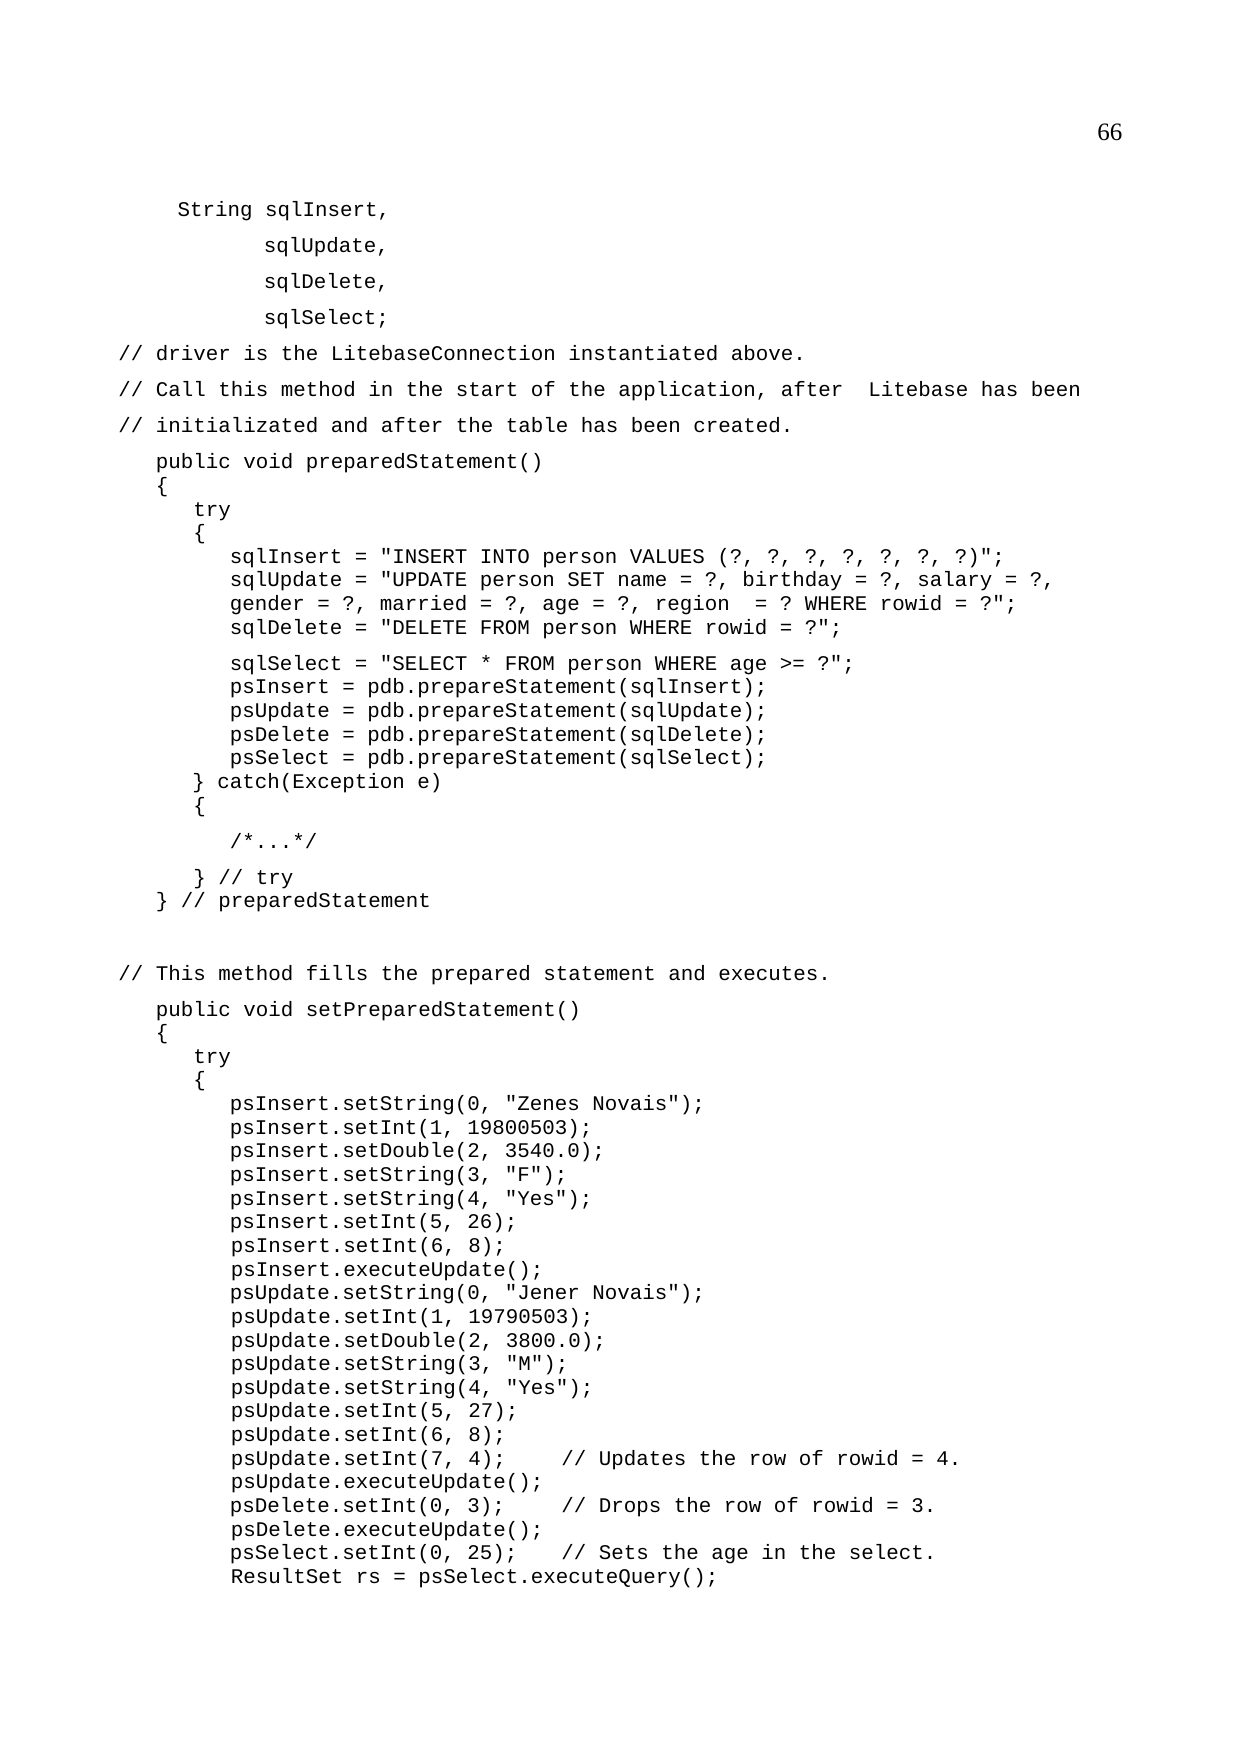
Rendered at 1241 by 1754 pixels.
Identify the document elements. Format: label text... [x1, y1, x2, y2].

text public void setPreparedStatement() { try { psInsert.setString(0, "Zenes Novais"); psInsert.setInt(1, 19800503); psInsert.setDouble(2, 3540.0); psInsert.setString(3, "F"); psInsert.setString(4, "Yes"); psInsert.setInt(5, 26); psInsert.setInt(6, 8); psInsert.executeUpdate(); psUpdate.setString(0, "Jener Novais"); psUpdate.setInt(1, 19790503); psUpdate.setDouble(2, 3800.0); psUpdate.setString(3, "M"); psUpdate.setString(4, "Yes"); psUpdate.setInt(5, 27); psUpdate.setInt(6, 8); psUpdate.setInt(7, 4); // Updates the row of rowid = 4. psUpdate.executeUpdate(); psDelete.setInt(0, 3); // Drops the row of rowid = 3. psDelete.executeUpdate(); psSelect.setInt(0, 25); // Sets the age in the select. ResultSet rs = psSelect.executeQuery(); [118, 998, 1122, 1590]
text // driver is the LitebaseConnection instantiated above. [118, 343, 1122, 367]
text sqlSelect; [177, 307, 1122, 331]
text String sqlInsert, [177, 175, 1122, 223]
text // This method fills the prepared statement and executes. [118, 962, 1122, 986]
text public void preparedStatement() { try { sqlInsert = "INSERT INTO person VALUES (?, ?, ?, ?, ?, ?, ?)"; sqlUpdate = "UPDATE person SET name = ?, birthday = ?, salary = ?, gender = ?, married = ?, age = ?, region = ? WHERE rowid = ?"; sqlDelete = "DELETE FROM person WHERE rowid = ?"; [118, 451, 1122, 640]
text // Call this method in the start of the application, after Litebase has been [118, 379, 1122, 403]
text sqlUpdate, [177, 235, 1122, 259]
text } // try } // preparedStatement [118, 867, 1122, 914]
text /*...*/ [118, 831, 1122, 854]
text // initializated and after the table has been created. [118, 415, 1122, 439]
text sqlSelect = "SELECT * FROM person WHERE age >= ?"; psInsert = pdb.prepareStatement(sqlInsert); psUpdate = pdb.prepareStatement(sqlUpdate); psDelete = pdb.prepareStatement(sqlDelete); psSelect = pdb.prepareStatement(sqlSelect); } catch(Exception e) { [118, 653, 1122, 818]
text sqlDelete, [177, 271, 1122, 295]
